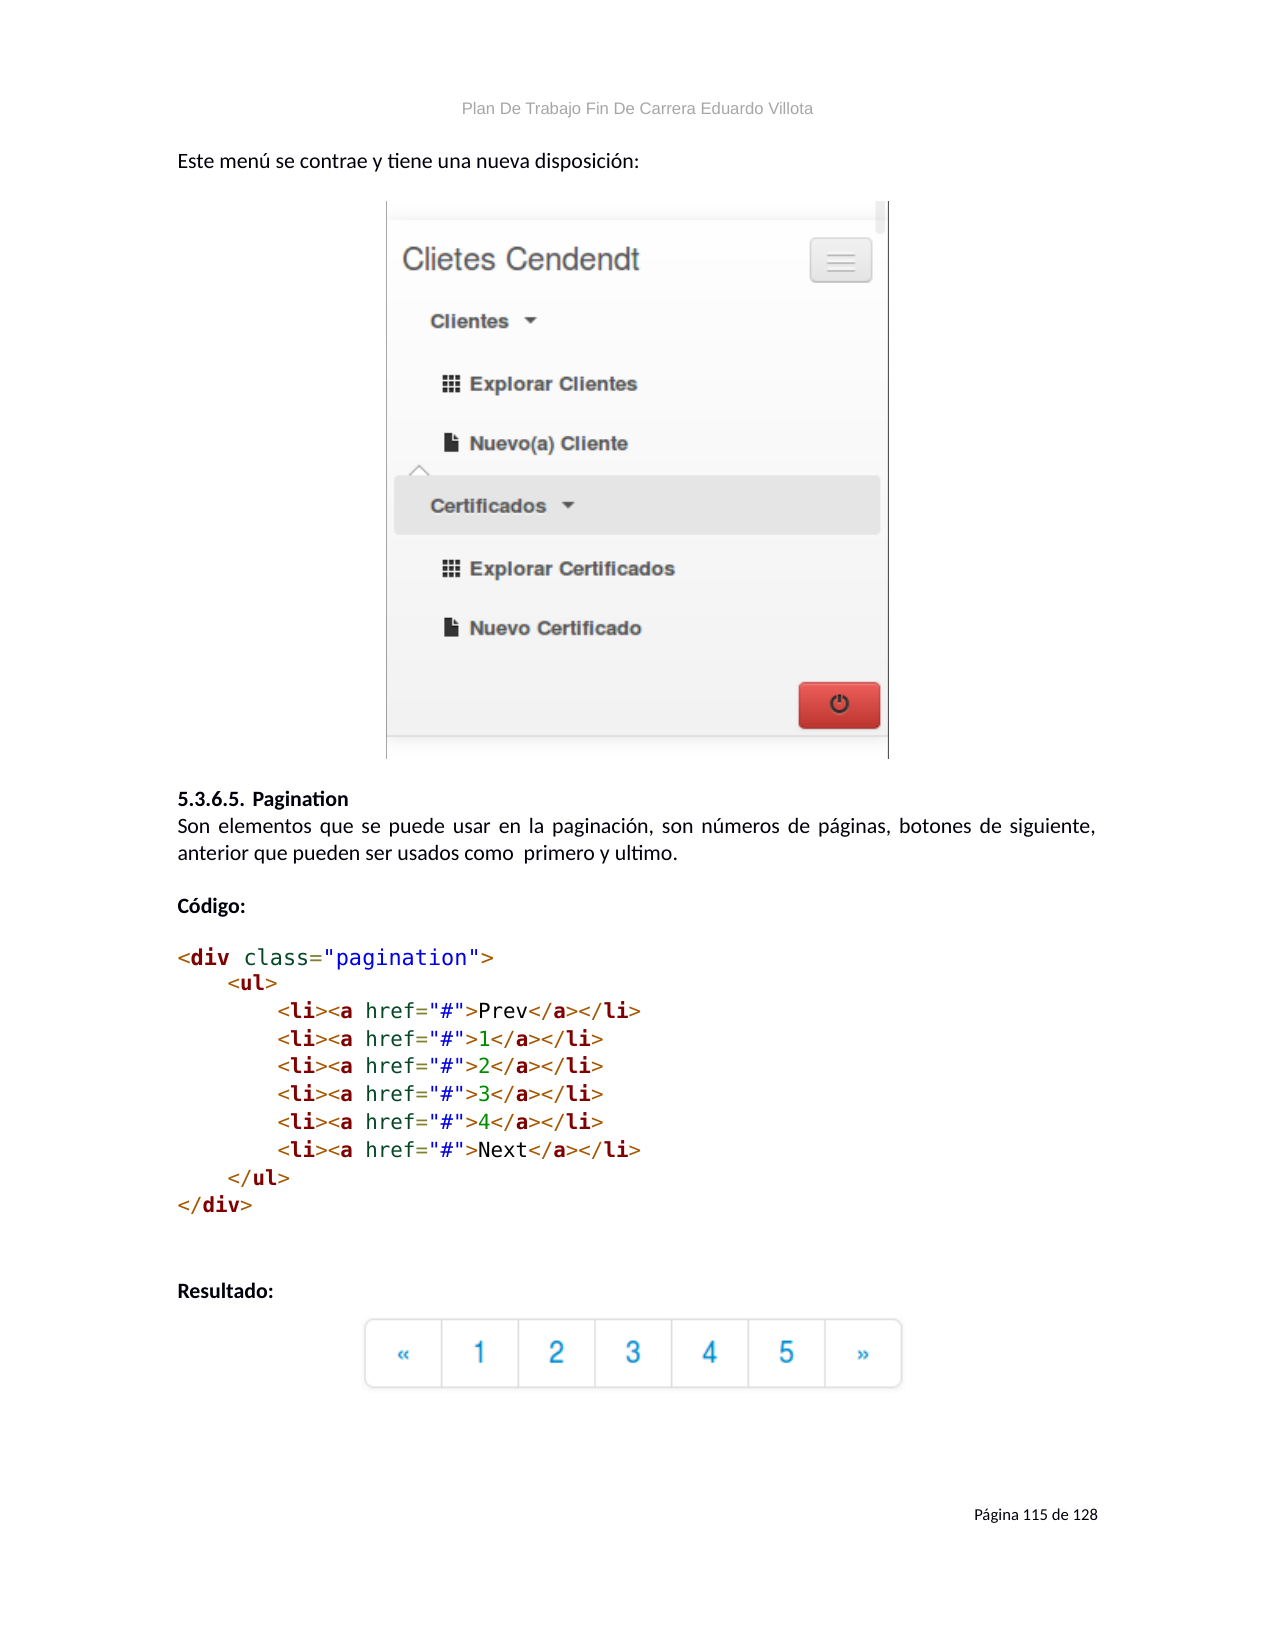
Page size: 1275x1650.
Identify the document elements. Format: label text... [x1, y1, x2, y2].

text </div> [177, 1193, 1098, 1218]
picture [352, 1304, 923, 1401]
text Son elementos que se puede usar en la paginación, son números de páginas, botones de siguiente, anterior que pueden ser usados como primero y ultimo. [177, 812, 1098, 865]
text <li><a href="#">2</a></li> [177, 1054, 1098, 1079]
text <div class="pagination"> [177, 945, 1098, 971]
text Código: [177, 892, 1098, 919]
text Resultado: [177, 1277, 1098, 1304]
text Este menú se contrae y tiene una nueva disposición: [177, 148, 1098, 174]
text </ul> [177, 1166, 1098, 1190]
picture [386, 201, 889, 759]
text <li><a href="#">4</a></li> [177, 1110, 1098, 1134]
text <li><a href="#">3</a></li> [177, 1082, 1098, 1106]
text 5.3.6.5. Pagination [177, 785, 1098, 812]
text <li><a href="#">Prev</a></li> [177, 999, 1098, 1023]
text <li><a href="#">1</a></li> [177, 1027, 1098, 1051]
text <ul> [177, 971, 1098, 995]
text <li><a href="#">Next</a></li> [177, 1138, 1098, 1162]
